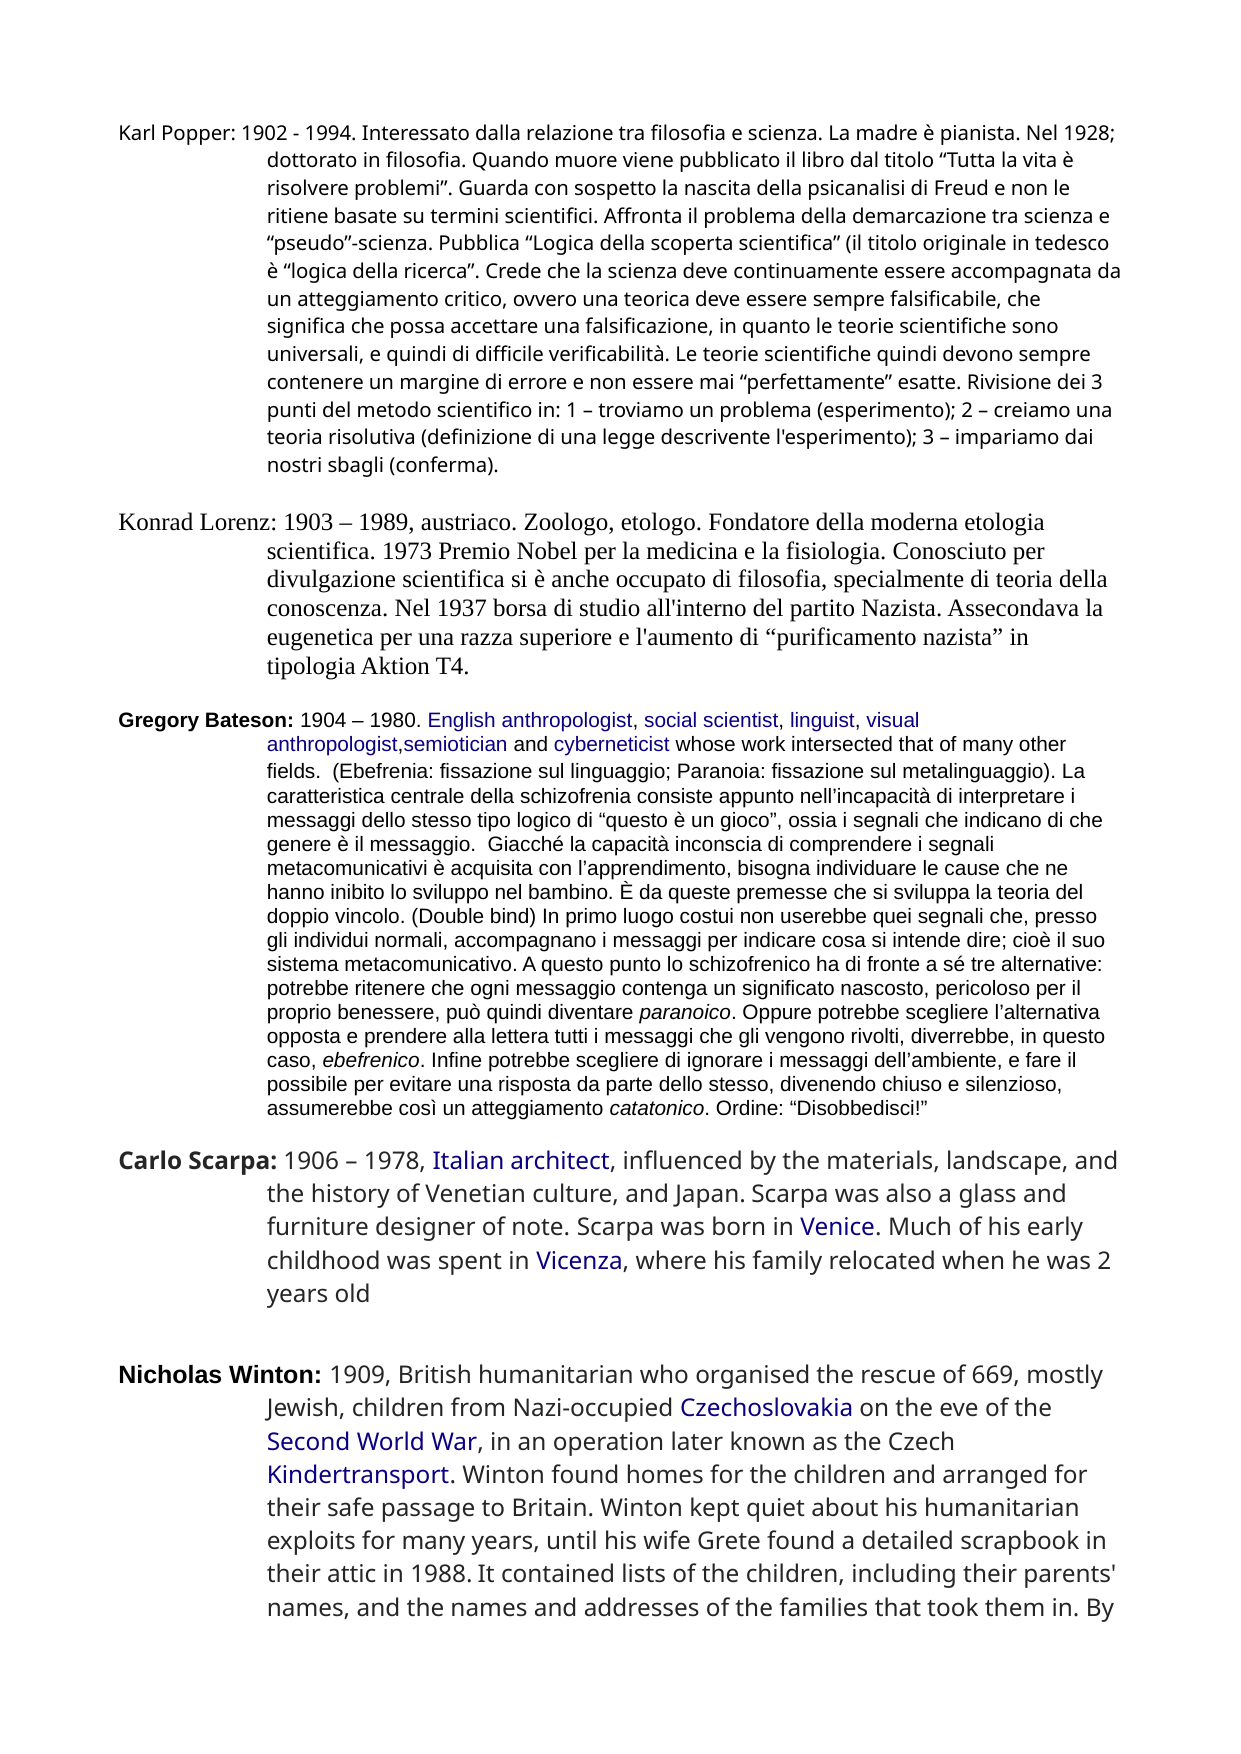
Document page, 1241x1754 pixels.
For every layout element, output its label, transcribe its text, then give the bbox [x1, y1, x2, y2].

text Carlo Scarpa: 1906 – 1978, Italian architect, influenced by the materials, landscape, and the history of Venetian culture, and Japan. Scarpa was also a glass and furniture designer of note. Scarpa was born in Venice. Much of his early childhood was spent in Vicenza, where his family relocated when he was 2 years old [118, 1143, 1122, 1309]
text Nicholas Winton: 1909, British humanitarian who organised the rescue of 669, mostly Jewish, children from Nazi-occupied Czechoslovakia on the eve of the Second World War, in an operation later known as the Czech Kindertransport. Winton found homes for the children and arranged for their safe passage to Britain. Winton kept quiet about his humanitarian exploits for many years, until his wife Grete found a detailed scrapbook in their attic in 1988. It contained lists of the children, including their parents' names, and the names and addresses of the families that took them in. By [118, 1357, 1122, 1623]
text Karl Popper: 1902 - 1994. Interessato dalla relazione tra filosofia e scienza. La madre è pianista. Nel 1928; dottorato in filosofia. Quando muore viene pubblicato il libro dal titolo “Tutta la vita è risolvere problemi”. Guarda con sospetto la nascita della psicanalisi di Freud e non le ritiene basate su termini scientifici. Affronta il problema della demarcazione tra scienza e “pseudo”-scienza. Pubblica “Logica della scoperta scientifica” (il titolo originale in tedesco è “logica della ricerca”. Crede che la scienza deve continuamente essere accompagnata da un atteggiamento critico, ovvero una teorica deve essere sempre falsificabile, che significa che possa accettare una falsificazione, in quanto le teorie scientifiche sono universali, e quindi di difficile verificabilità. Le teorie scientifiche quindi devono sempre contenere un margine di errore e non essere mai “perfettamente” esatte. Rivisione dei 3 punti del metodo scientifico in: 1 – troviamo un problema (esperimento); 2 – creiamo una teoria risolutiva (definizione di una legge descrivente l'esperimento); 3 – impariamo dai nostri sbagli (conferma). [118, 118, 1122, 478]
text Gregory Bateson: 1904 – 1980. English anthropologist, social scientist, linguist, visual anthropologist,semiotician and cyberneticist whose work intersected that of many other fields. (Ebefrenia: fissazione sul linguaggio; Paranoia: fissazione sul metalinguaggio). La caratteristica centrale della schizofrenia consiste appunto nell’incapacità di interpretare i messaggi dello stesso tipo logico di “questo è un gioco”, ossia i segnali che indicano di che genere è il messaggio. Giacché la capacità inconscia di comprendere i segnali metacomunicativi è acquisita con l’apprendimento, bisogna individuare le cause che ne hanno inibito lo sviluppo nel bambino. È da queste premesse che si sviluppa la teoria del doppio vincolo. (Double bind) In primo luogo costui non userebbe quei segnali che, presso gli individui normali, accompagnano i messaggi per indicare cosa si intende dire; cioè il suo sistema metacomunicativo. A questo punto lo schizofrenico ha di fronte a sé tre alternative: potrebbe ritenere che ogni messaggio contenga un significato nascosto, pericoloso per il proprio benessere, può quindi diventare paranoico. Oppure potrebbe scegliere l’alternativa opposta e prendere alla lettera tutti i messaggi che gli vengono rivolti, diverrebbe, in questo caso, ebefrenico. Infine potrebbe scegliere di ignorare i messaggi dell’ambiente, e fare il possibile per evitare una risposta da parte dello stesso, divenendo chiuso e silenzioso, assumerebbe così un atteggiamento catatonico. Ordine: “Disobbedisci!” [118, 708, 1122, 1119]
text Konrad Lorenz: 1903 – 1989, austriaco. Zoologo, etologo. Fondatore della moderna etologia scientifica. 1973 Premio Nobel per la medicina e la fisiologia. Conosciuto per divulgazione scientifica si è anche occupato di filosofia, specialmente di teoria della conoscenza. Nel 1937 borsa di studio all'interno del partito Nazista. Assecondava la eugenetica per una razza superiore e l'aumento di “purificamento nazista” in tipologia Aktion T4. [118, 507, 1122, 679]
